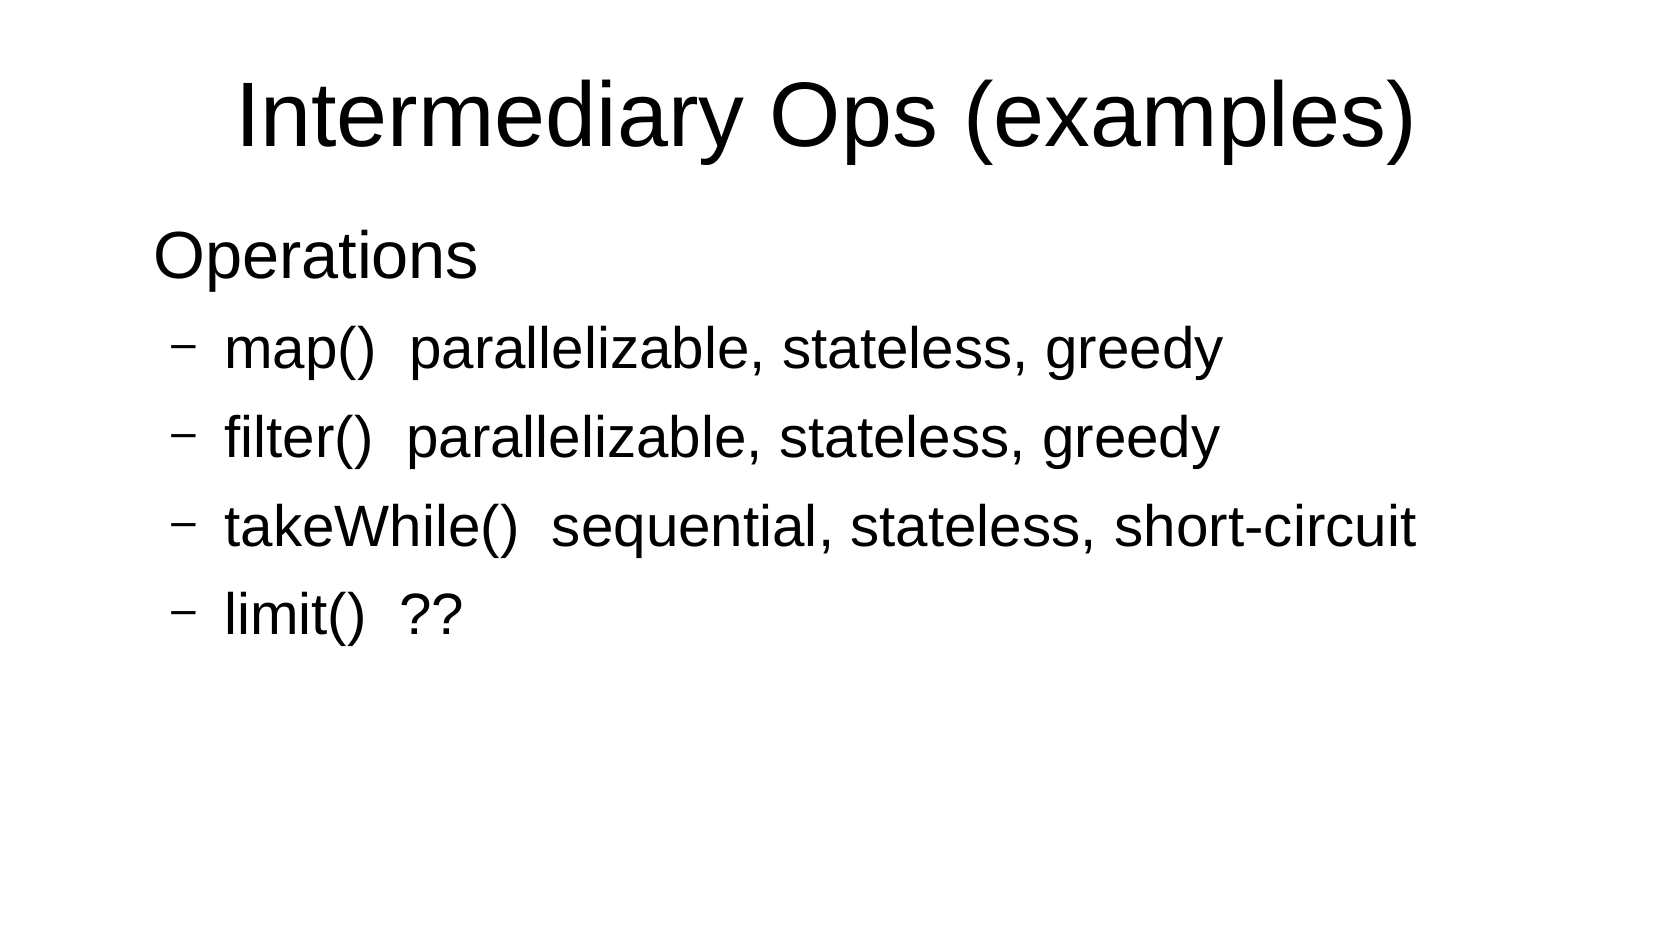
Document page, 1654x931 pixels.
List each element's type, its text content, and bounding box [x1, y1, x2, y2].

title Intermediary Ops (examples) [82, 37, 1571, 193]
list Operations map() parallelizable, stateless, greedy filter() parallelizable, stateless, greedy takeWhile() sequential, stateless, short-circuit limit() ?? [82, 217, 1571, 758]
